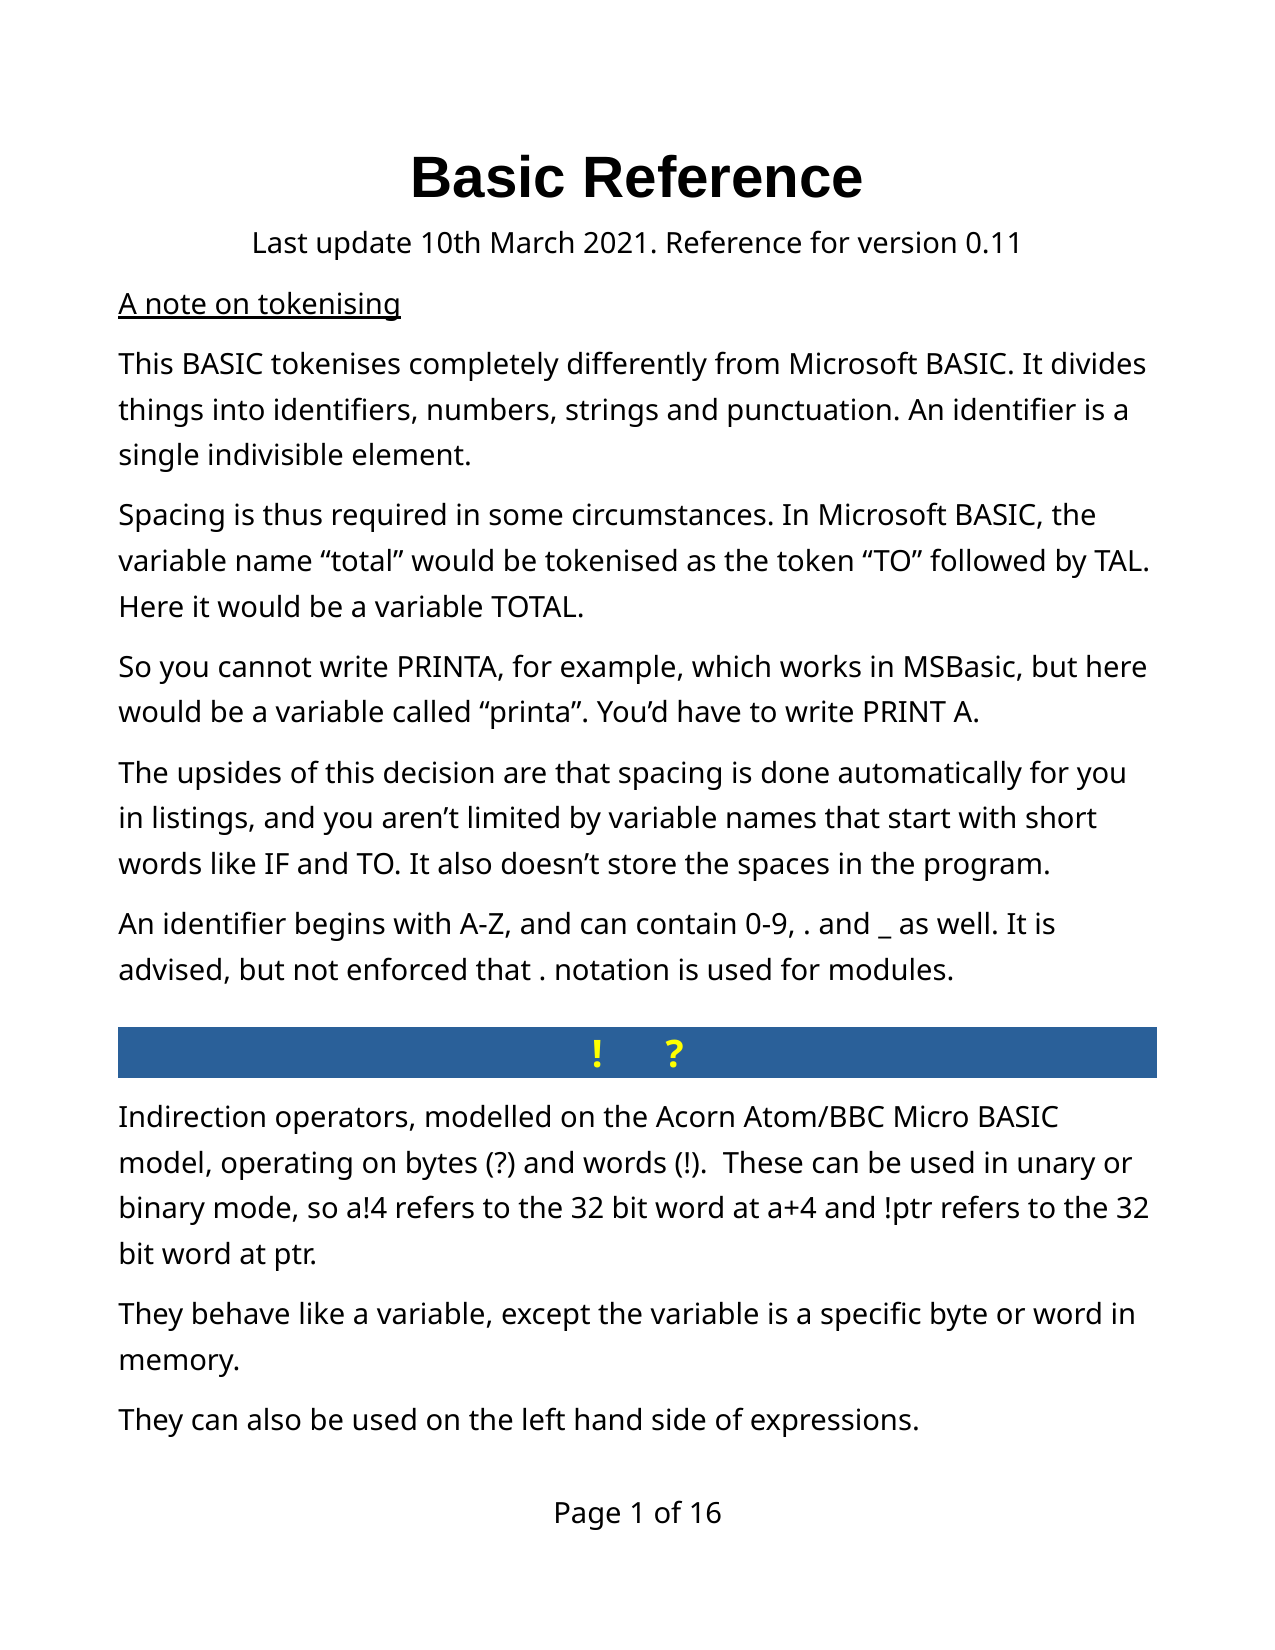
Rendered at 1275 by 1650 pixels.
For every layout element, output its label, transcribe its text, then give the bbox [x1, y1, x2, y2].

text They behave like a variable, except the variable is a specific byte or word in memory. [118, 1293, 1157, 1379]
text They can also be used on the left hand side of expressions. [118, 1399, 1157, 1439]
text An identifier begins with A-Z, and can contain 0-9, . and _ as well. It is advised, but not enforced that . notation is used for modules. [118, 903, 1157, 989]
text Indirection operators, modelled on the Acorn Atom/BBC Micro BASIC model, operating on bytes (?) and words (!). These can be used in unary or binary mode, so a!4 refers to the 32 bit word at a+4 and !ptr refers to the 32 bit word at ptr. [118, 1096, 1157, 1273]
text The upsides of this decision are that spacing is done automatically for you in listings, and you aren’t limited by variable names that start with short words like IF and TO. It also doesn’t store the spaces in the program. [118, 752, 1157, 883]
text So you cannot write PRINTA, for example, which works in MSBasic, but here would be a variable called “printa”. You’d have to write PRINT A. [118, 646, 1157, 731]
title Basic Reference [118, 143, 1157, 210]
text A note on tokenising [118, 283, 1157, 323]
text Spacing is thus required in some circumstances. In Microsoft BASIC, the variable name “total” would be tokenised as the token “TO” followed by TAL. Here it would be a variable TOTAL. [118, 494, 1157, 626]
subtitle ! ? [118, 1027, 1157, 1078]
text Last update 10th March 2021. Reference for version 0.11 [118, 223, 1157, 262]
text This BASIC tokenises completely differently from Microsoft BASIC. It divides things into identifiers, numbers, strings and punctuation. An identifier is a single indivisible element. [118, 343, 1157, 474]
